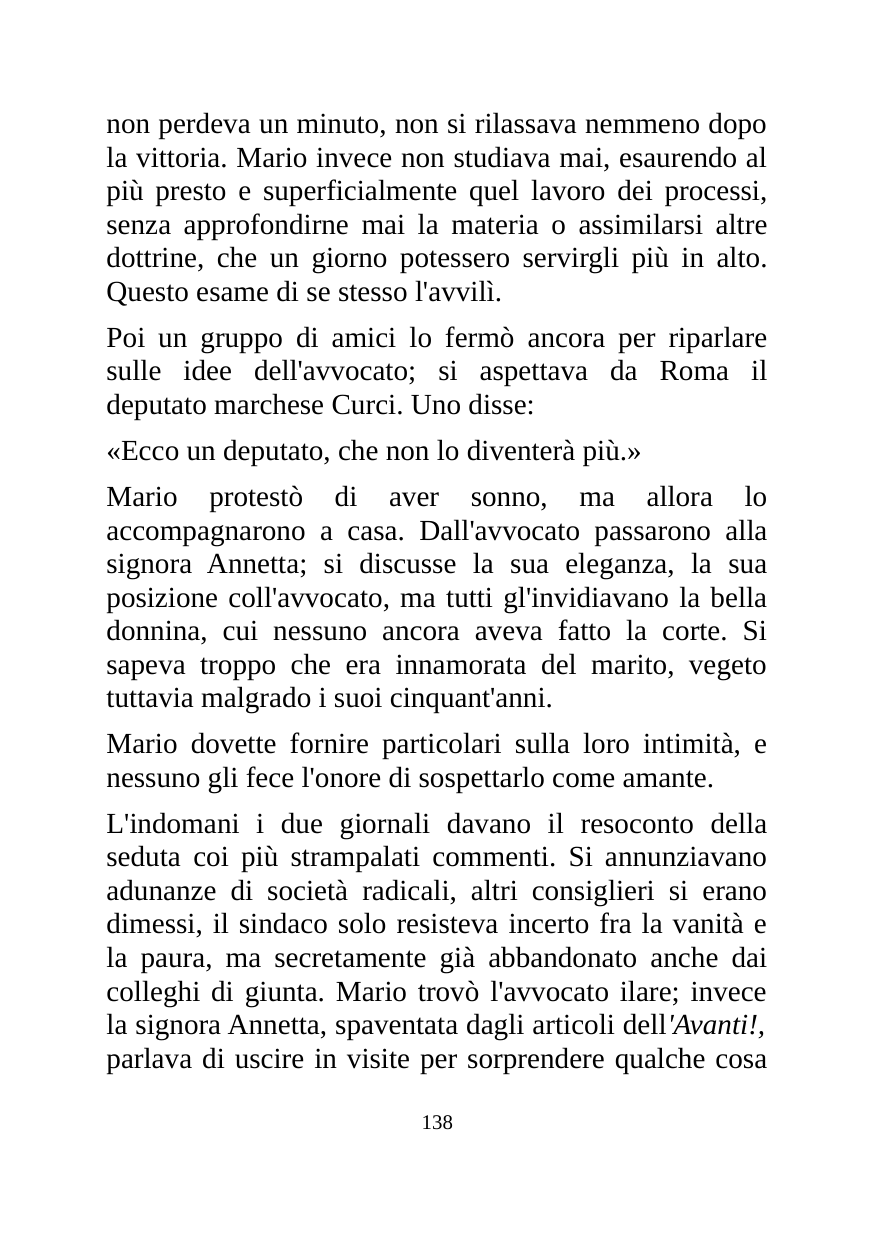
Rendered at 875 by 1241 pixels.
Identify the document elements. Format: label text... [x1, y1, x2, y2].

text «Ecco un deputato, che non lo diventerà più.» [106, 433, 768, 467]
text non perdeva un minuto, non si rilassava nemmeno dopo la vittoria. Mario invece non studiava mai, esaurendo al più presto e superficialmente quel lavoro dei processi, senza approfondirne mai la materia o assimilarsi altre dottrine, che un giorno potessero servirgli più in alto. Questo esame di se stesso l'avvilì. [106, 106, 768, 307]
text L'indomani i due giornali davano il resoconto della seduta coi più strampalati commenti. Si annunziavano adunanze di società radicali, altri consiglieri si erano dimessi, il sindaco solo resisteva incerto fra la vanità e la paura, ma secretamente già abbandonato anche dai colleghi di giunta. Mario trovò l'avvocato ilare; invece la signora Annetta, spaventata dagli articoli dell'Avanti!, parlava di uscire in visite per sorprendere qualche cosa [106, 806, 768, 1074]
text Poi un gruppo di amici lo fermò ancora per riparlare sulle idee dell'avvocato; si aspettava da Roma il deputato marchese Curci. Uno disse: [106, 320, 768, 421]
text Mario protestò di aver sonno, ma allora lo accompagnarono a casa. Dall'avvocato passarono alla signora Annetta; si discusse la sua eleganza, la sua posizione coll'avvocato, ma tutti gl'invidiavano la bella donnina, cui nessuno ancora aveva fatto la corte. Si sapeva troppo che era innamorata del marito, vegeto tuttavia malgrado i suoi cinquant'anni. [106, 479, 768, 714]
text Mario dovette fornire particolari sulla loro intimità, e nessuno gli fece l'onore di sospettarlo come amante. [106, 726, 768, 793]
